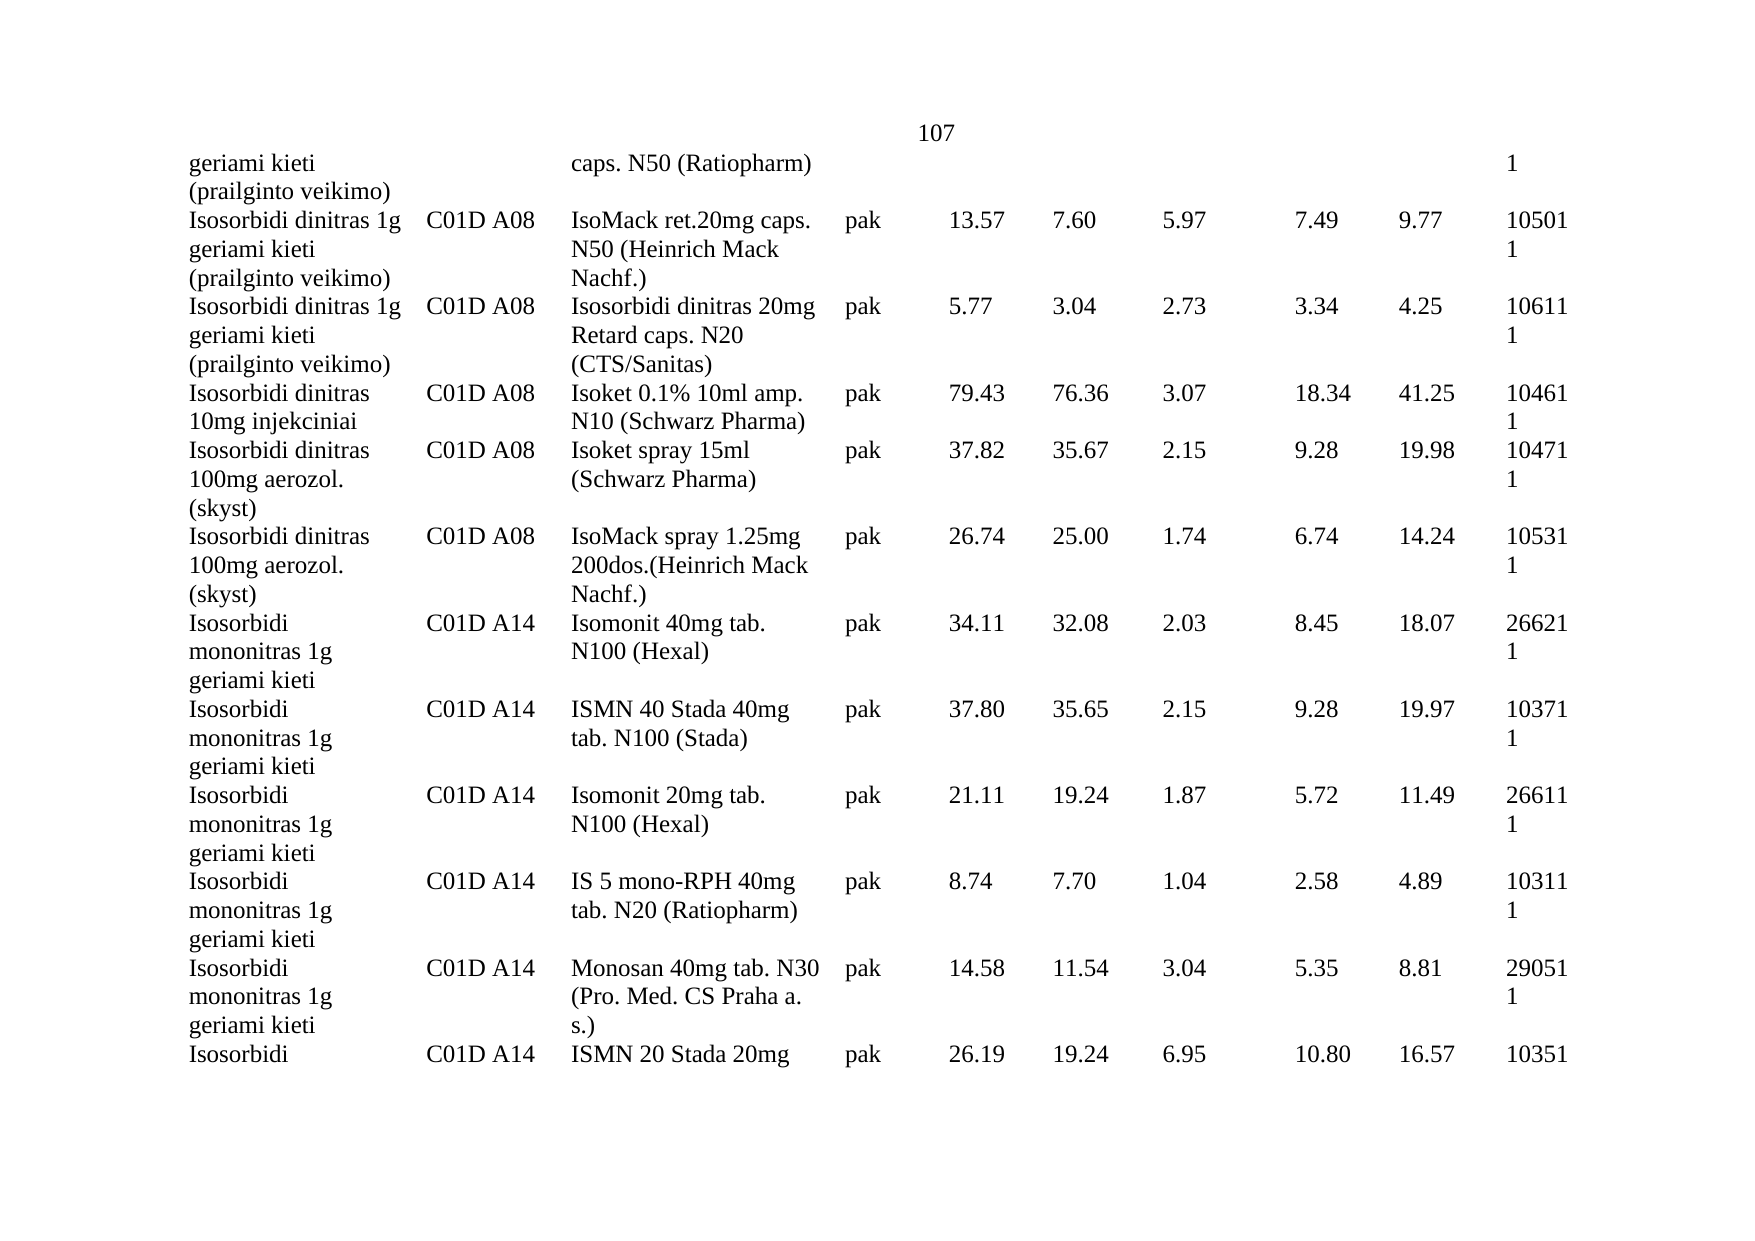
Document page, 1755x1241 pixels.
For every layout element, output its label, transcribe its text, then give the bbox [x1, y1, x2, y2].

table_cell 19.98 [1388, 435, 1494, 521]
table_cell 14.24 [1388, 521, 1494, 608]
table_cell 11.54 [1041, 953, 1151, 1039]
table_cell 37.80 [938, 694, 1041, 780]
table_cell 16.57 [1388, 1039, 1494, 1068]
table_cell pak [834, 953, 937, 1039]
table_cell C01D A14 [415, 1039, 559, 1068]
table_cell 14.58 [938, 953, 1041, 1039]
table_cell Isosorbidi mononitras 1g geriami kieti [177, 694, 415, 780]
table_cell 105011 [1495, 205, 1589, 291]
table_cell 9.77 [1388, 205, 1494, 291]
table_cell [1589, 435, 1595, 521]
table_cell [1589, 780, 1595, 866]
table_cell 34.11 [938, 608, 1041, 694]
table_cell [1041, 148, 1151, 205]
table_cell 7.49 [1283, 205, 1387, 291]
table_cell 10351 [1495, 1039, 1589, 1068]
table_cell Isosorbidi [177, 1039, 415, 1068]
table_cell Isosorbidi dinitras 1g geriami kieti (prailginto veikimo) [177, 291, 415, 378]
table_cell [1589, 521, 1595, 608]
table_cell 21.11 [938, 780, 1041, 866]
table_cell 5.77 [938, 291, 1041, 378]
table_cell pak [834, 521, 937, 608]
table_cell [1589, 291, 1595, 378]
table_cell [1589, 1039, 1595, 1068]
table_cell 76.36 [1041, 378, 1151, 435]
table_cell 290511 [1495, 953, 1589, 1039]
table_cell 3.07 [1151, 378, 1283, 435]
table_cell 106111 [1495, 291, 1589, 378]
table_cell 19.97 [1388, 694, 1494, 780]
table_cell pak [834, 780, 937, 866]
table_cell IsoMack spray 1.25mg 200dos.(Heinrich Mack Nachf.) [560, 521, 833, 608]
table_cell 3.04 [1041, 291, 1151, 378]
table_cell 266211 [1495, 608, 1589, 694]
table_cell 25.00 [1041, 521, 1151, 608]
table_cell 9.28 [1283, 694, 1387, 780]
table_cell 103111 [1495, 866, 1589, 953]
table_cell Isomonit 40mg tab. N100 (Hexal) [560, 608, 833, 694]
table_cell 13.57 [938, 205, 1041, 291]
table_cell 103711 [1495, 694, 1589, 780]
table_cell 4.89 [1388, 866, 1494, 953]
table_cell [938, 148, 1041, 205]
table_cell Isomonit 20mg tab. N100 (Hexal) [560, 780, 833, 866]
table_cell Isosorbidi mononitras 1g geriami kieti [177, 866, 415, 953]
table_cell pak [834, 1039, 937, 1068]
table_cell 35.67 [1041, 435, 1151, 521]
table_cell 5.97 [1151, 205, 1283, 291]
table_cell 1.04 [1151, 866, 1283, 953]
table_cell 5.35 [1283, 953, 1387, 1039]
table_cell [1589, 694, 1595, 780]
table_cell [1589, 608, 1595, 694]
table_cell 79.43 [938, 378, 1041, 435]
table_cell 26.19 [938, 1039, 1041, 1068]
table_cell Isosorbidi dinitras 20mg Retard caps. N20 (CTS/Sanitas) [560, 291, 833, 378]
table_cell 1.74 [1151, 521, 1283, 608]
table_cell 1.87 [1151, 780, 1283, 866]
table_cell [1589, 148, 1595, 205]
table_cell 104611 [1495, 378, 1589, 435]
table_cell pak [834, 435, 937, 521]
table_cell C01D A08 [415, 521, 559, 608]
table_cell 5.72 [1283, 780, 1387, 866]
table_cell [1589, 378, 1595, 435]
table_cell [1589, 205, 1595, 291]
table_cell 11.49 [1388, 780, 1494, 866]
table_cell pak [834, 608, 937, 694]
table_cell [1589, 866, 1595, 953]
table_cell [1388, 148, 1494, 205]
table_cell pak [834, 694, 937, 780]
table_cell 41.25 [1388, 378, 1494, 435]
table_cell Isosorbidi dinitras 10mg injekciniai [177, 378, 415, 435]
table_cell C01D A08 [415, 205, 559, 291]
table_cell 2.03 [1151, 608, 1283, 694]
table_cell Isosorbidi mononitras 1g geriami kieti [177, 608, 415, 694]
table_cell 8.45 [1283, 608, 1387, 694]
table_cell 4.25 [1388, 291, 1494, 378]
table_cell 32.08 [1041, 608, 1151, 694]
table_cell ISMN 40 Stada 40mg tab. N100 (Stada) [560, 694, 833, 780]
table_cell 104711 [1495, 435, 1589, 521]
table_cell 2.73 [1151, 291, 1283, 378]
table_cell pak [834, 205, 937, 291]
table_cell Monosan 40mg tab. N30 (Pro. Med. CS Praha a. s.) [560, 953, 833, 1039]
table_cell C01D A08 [415, 291, 559, 378]
table_cell 37.82 [938, 435, 1041, 521]
table_cell 8.74 [938, 866, 1041, 953]
table_cell C01D A14 [415, 780, 559, 866]
table_cell caps. N50 (Ratiopharm) [560, 148, 833, 205]
table_cell 3.04 [1151, 953, 1283, 1039]
table_cell 1 [1495, 148, 1589, 205]
table_cell [415, 148, 559, 205]
table_cell pak [834, 291, 937, 378]
table_cell 266111 [1495, 780, 1589, 866]
table_cell 18.07 [1388, 608, 1494, 694]
table_cell 9.28 [1283, 435, 1387, 521]
table_cell 26.74 [938, 521, 1041, 608]
table_cell pak [834, 378, 937, 435]
table_cell C01D A14 [415, 866, 559, 953]
table_cell Isosorbidi dinitras 100mg aerozol.(skyst) [177, 521, 415, 608]
table_cell Isosorbidi dinitras 1g geriami kieti (prailginto veikimo) [177, 205, 415, 291]
table_cell 3.34 [1283, 291, 1387, 378]
table_cell C01D A08 [415, 435, 559, 521]
table_cell 19.24 [1041, 780, 1151, 866]
table_cell [834, 148, 937, 205]
table_cell Isosorbidi mononitras 1g geriami kieti [177, 953, 415, 1039]
table_cell 2.58 [1283, 866, 1387, 953]
table_cell 8.81 [1388, 953, 1494, 1039]
table_cell [1589, 953, 1595, 1039]
table_cell C01D A14 [415, 694, 559, 780]
table_cell pak [834, 866, 937, 953]
table_cell 6.95 [1151, 1039, 1283, 1068]
table_cell [1283, 148, 1387, 205]
table_cell 105311 [1495, 521, 1589, 608]
table_cell Isoket spray 15ml (Schwarz Pharma) [560, 435, 833, 521]
table_cell 35.65 [1041, 694, 1151, 780]
table_cell Isosorbidi mononitras 1g geriami kieti [177, 780, 415, 866]
table_cell C01D A14 [415, 608, 559, 694]
table_cell 6.74 [1283, 521, 1387, 608]
table_cell 19.24 [1041, 1039, 1151, 1068]
table_cell Isoket 0.1% 10ml amp. N10 (Schwarz Pharma) [560, 378, 833, 435]
table_cell [1151, 148, 1283, 205]
table_cell Isosorbidi dinitras 100mg aerozol.(skyst) [177, 435, 415, 521]
table_cell 2.15 [1151, 694, 1283, 780]
table_cell 2.15 [1151, 435, 1283, 521]
table_cell 7.70 [1041, 866, 1151, 953]
table_cell IS 5 mono-RPH 40mg tab. N20 (Ratiopharm) [560, 866, 833, 953]
table_cell C01D A14 [415, 953, 559, 1039]
table_cell ISMN 20 Stada 20mg [560, 1039, 833, 1068]
table_cell geriami kieti (prailginto veikimo) [177, 148, 415, 205]
table_cell C01D A08 [415, 378, 559, 435]
table_cell 10.80 [1283, 1039, 1387, 1068]
table_cell IsoMack ret.20mg caps. N50 (Heinrich Mack Nachf.) [560, 205, 833, 291]
table_cell 7.60 [1041, 205, 1151, 291]
table_cell 18.34 [1283, 378, 1387, 435]
